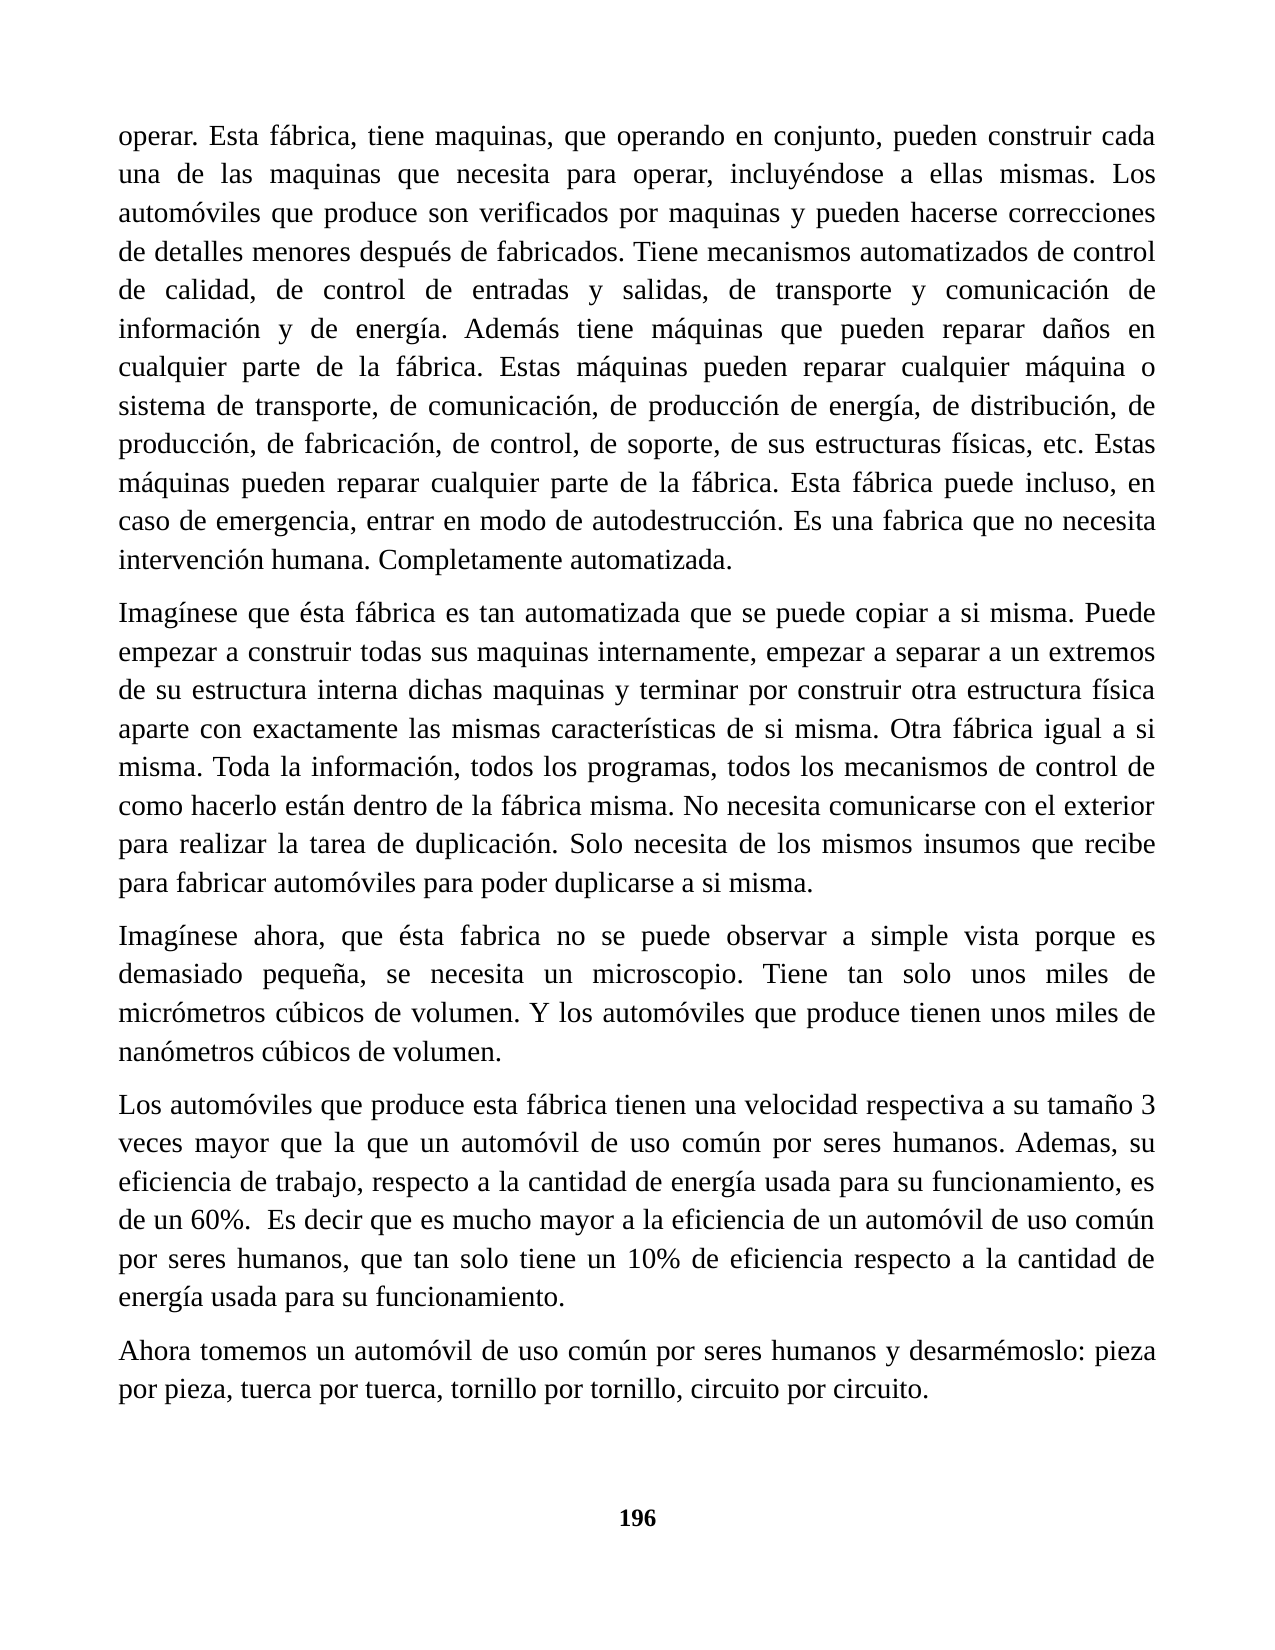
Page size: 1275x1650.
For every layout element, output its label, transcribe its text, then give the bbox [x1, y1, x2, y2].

text Ahora tomemos un automóvil de uso común por seres humanos y desarmémoslo: pieza por pieza, tuerca por tuerca, tornillo por tornillo, circuito por circuito. [118, 1333, 1157, 1405]
text Imagínese que ésta fábrica es tan automatizada que se puede copiar a si misma. Puede empezar a construir todas sus maquinas internamente, empezar a separar a un extremos de su estructura interna dichas maquinas y terminar por construir otra estructura física aparte con exactamente las mismas características de si misma. Otra fábrica igual a si misma. Toda la información, todos los programas, todos los mecanismos de control de como hacerlo están dentro de la fábrica misma. No necesita comunicarse con el exterior para realizar la tarea de duplicación. Solo necesita de los mismos insumos que recibe para fabricar automóviles para poder duplicarse a si misma. [118, 595, 1157, 898]
text Los automóviles que produce esta fábrica tienen una velocidad respectiva a su tamaño 3 veces mayor que la que un automóvil de uso común por seres humanos. Ademas, su eficiencia de trabajo, respecto a la cantidad de energía usada para su funcionamiento, es de un 60%. Es decir que es mucho mayor a la eficiencia de un automóvil de uso común por seres humanos, que tan solo tiene un 10% de eficiencia respecto a la cantidad de energía usada para su funcionamiento. [118, 1087, 1157, 1313]
text operar. Esta fábrica, tiene maquinas, que operando en conjunto, pueden construir cada una de las maquinas que necesita para operar, incluyéndose a ellas mismas. Los automóviles que produce son verificados por maquinas y pueden hacerse correcciones de detalles menores después de fabricados. Tiene mecanismos automatizados de control de calidad, de control de entradas y salidas, de transporte y comunicación de información y de energía. Además tiene máquinas que pueden reparar daños en cualquier parte de la fábrica. Estas máquinas pueden reparar cualquier máquina o sistema de transporte, de comunicación, de producción de energía, de distribución, de producción, de fabricación, de control, de soporte, de sus estructuras físicas, etc. Estas máquinas pueden reparar cualquier parte de la fábrica. Esta fábrica puede incluso, en caso de emergencia, entrar en modo de autodestrucción. Es una fabrica que no necesita intervención humana. Completamente automatizada. [118, 118, 1157, 576]
text Imagínese ahora, que ésta fabrica no se puede observar a simple vista porque es demasiado pequeña, se necesita un microscopio. Tiene tan solo unos miles de micrómetros cúbicos de volumen. Y los automóviles que produce tienen unos miles de nanómetros cúbicos de volumen. [118, 918, 1157, 1067]
